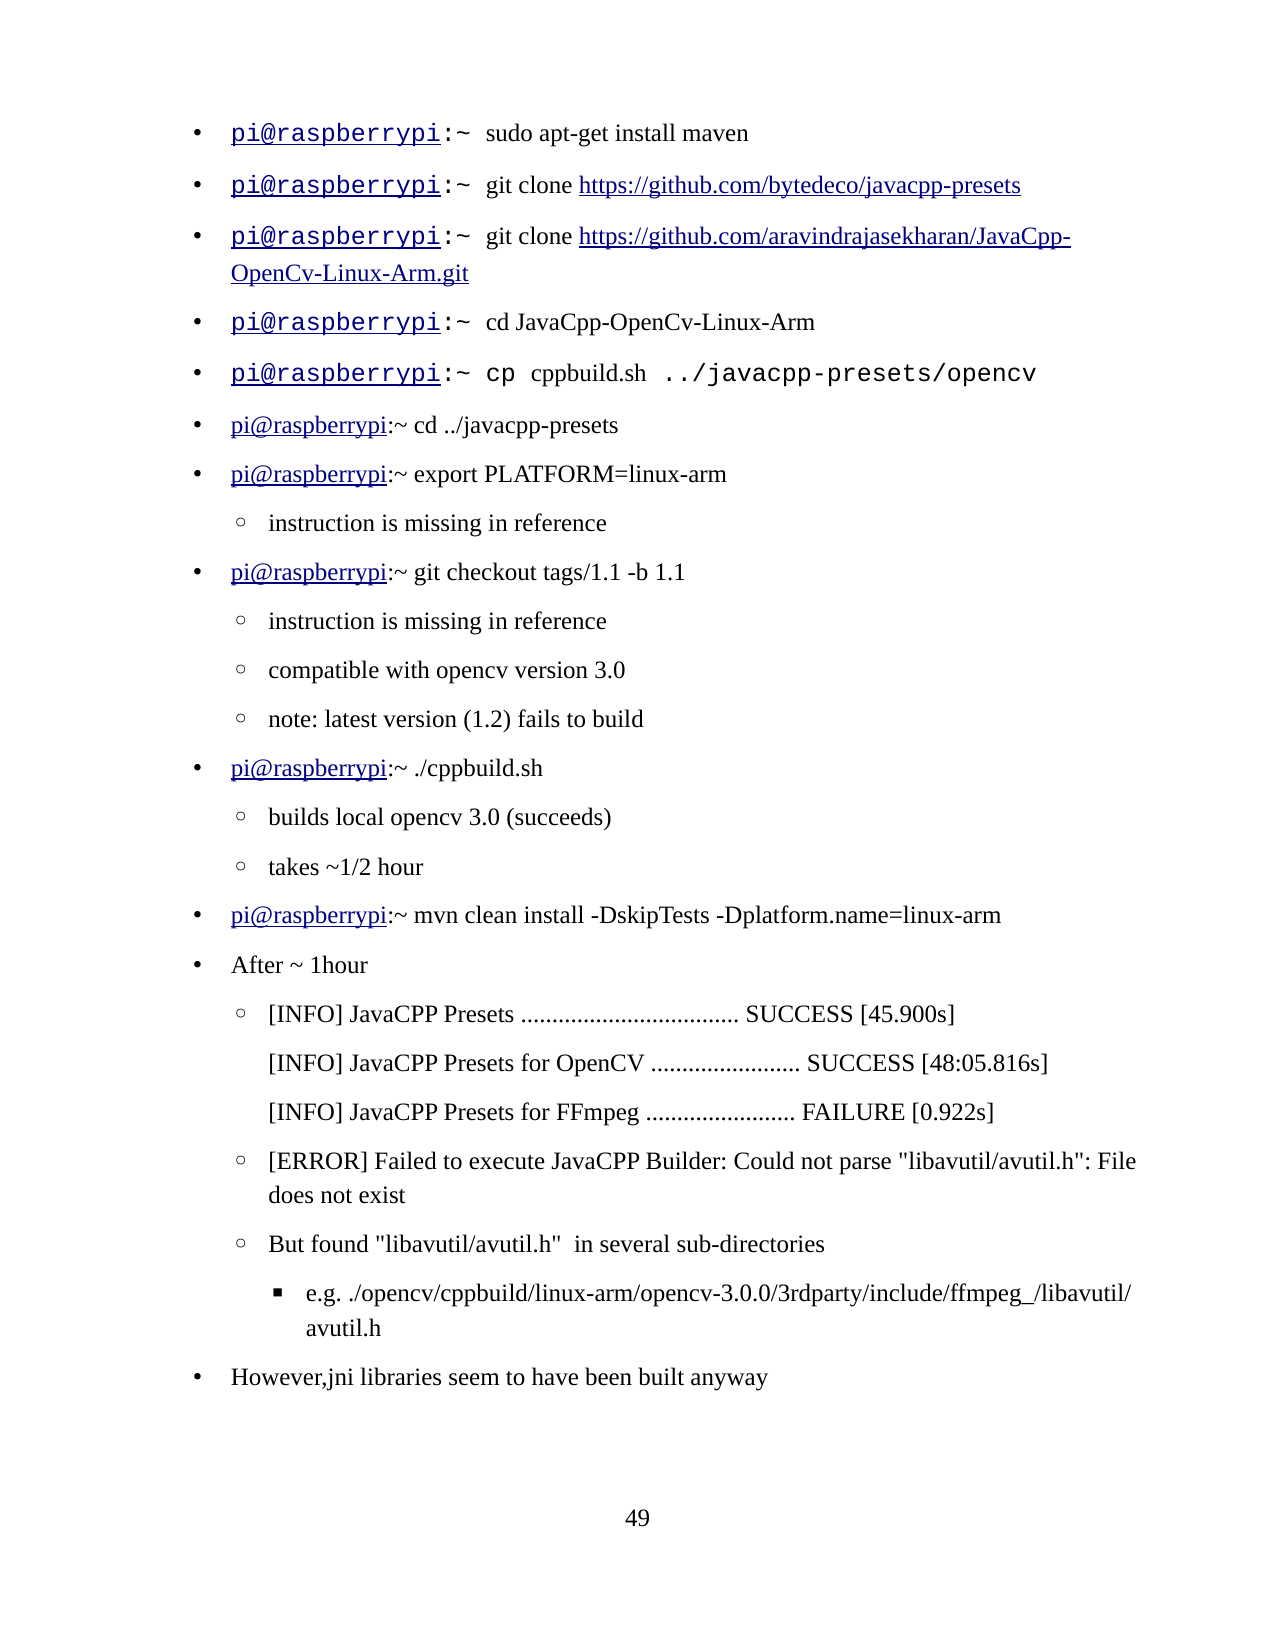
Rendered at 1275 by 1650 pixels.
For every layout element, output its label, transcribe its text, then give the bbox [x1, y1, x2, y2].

list But found "libavutil/avutil.h" in several sub-directories [231, 1229, 1157, 1258]
list pi@raspberrypi:~ git clone https://github.com/aravindrajasekharan/JavaCpp-OpenCv-Linux-Arm.git [193, 221, 1157, 287]
list takes ~1/2 hour [231, 852, 1157, 880]
list pi@raspberrypi:~ cd ../javacpp-presets [193, 410, 1157, 439]
list e.g. ./opencv/cppbuild/linux-arm/opencv-3.0.0/3rdparty/include/ffmpeg_/libavutil/avutil.h [268, 1278, 1157, 1342]
list pi@raspberrypi:~ git clone https://github.com/bytedeco/javacpp-presets [193, 170, 1157, 201]
list [INFO] JavaCPP Presets ................................... SUCCESS [45.900s] [231, 999, 1157, 1027]
list [ERROR] Failed to execute JavaCPP Builder: Could not parse "libavutil/avutil.h": File does not exist [231, 1146, 1157, 1209]
text [INFO] JavaCPP Presets for OpenCV ........................ SUCCESS [48:05.816s] [268, 1048, 1157, 1077]
list builds local opencv 3.0 (succeeds) [231, 802, 1157, 831]
list pi@raspberrypi:~ sudo apt-get install maven [193, 118, 1157, 149]
list note: latest version (1.2) fails to build [231, 704, 1157, 733]
list After ~ 1hour [193, 950, 1157, 978]
list pi@raspberrypi:~ mvn clean install -DskipTests -Dplatform.name=linux-arm [193, 901, 1157, 929]
list pi@raspberrypi:~ ./cppbuild.sh [193, 753, 1157, 782]
list pi@raspberrypi:~ export PLATFORM=linux-arm [193, 459, 1157, 488]
list pi@raspberrypi:~ cp cppbuild.sh ../javacpp-presets/opencv [193, 358, 1157, 389]
list However,jni libraries seem to have been built anyway [193, 1362, 1157, 1391]
list instruction is missing in reference [231, 606, 1157, 635]
list pi@raspberrypi:~ git checkout tags/1.1 -b 1.1 [193, 557, 1157, 586]
list pi@raspberrypi:~ cd JavaCpp-OpenCv-Linux-Arm [193, 307, 1157, 338]
text [INFO] JavaCPP Presets for FFmpeg ........................ FAILURE [0.922s] [268, 1097, 1157, 1126]
list compatible with opencv version 3.0 [231, 655, 1157, 684]
list instruction is missing in reference [231, 508, 1157, 537]
